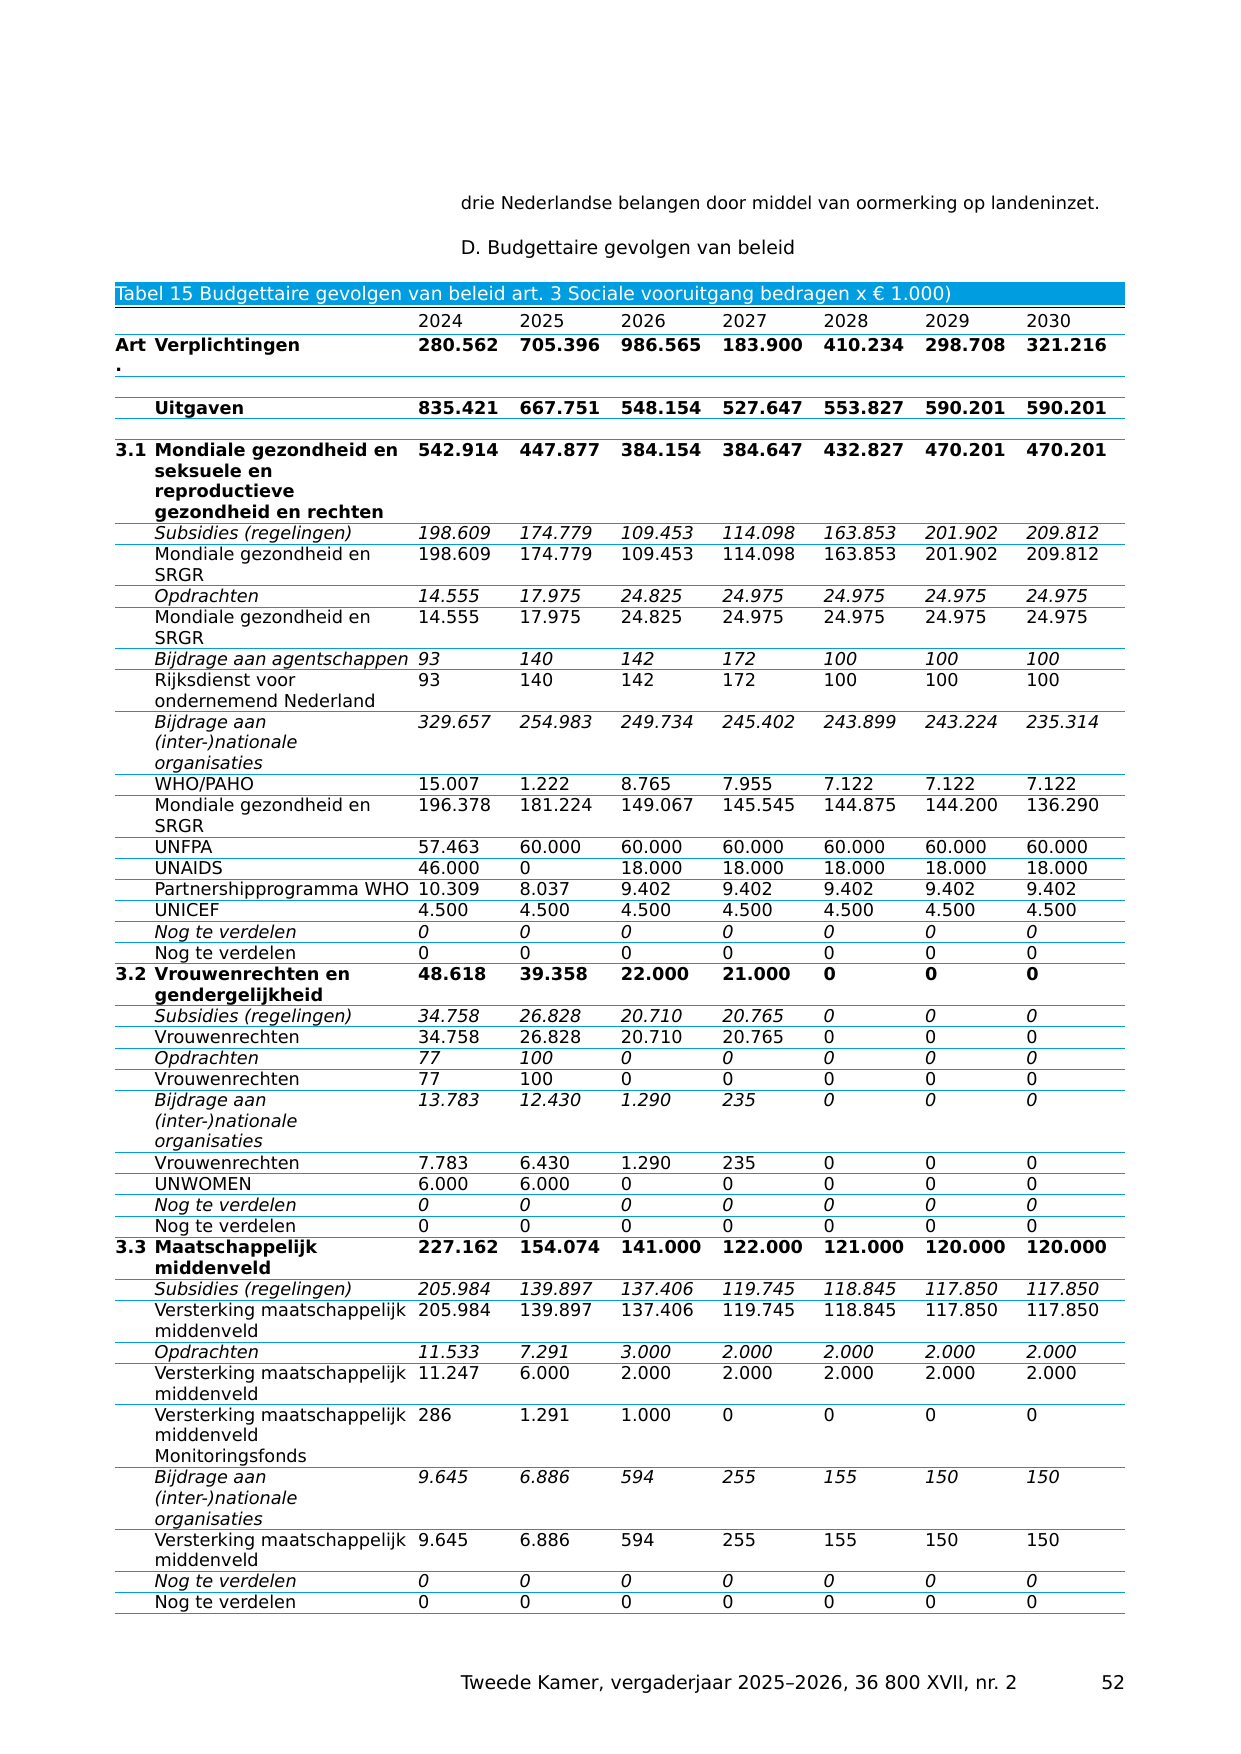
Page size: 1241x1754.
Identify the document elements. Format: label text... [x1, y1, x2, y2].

table_cell 6.886 [516, 1468, 618, 1529]
table_cell [115, 1217, 151, 1237]
table_cell 0 [516, 922, 618, 942]
table_cell UNWOMEN [151, 1174, 415, 1194]
table_cell 0 [820, 1593, 922, 1613]
table_cell 4.500 [820, 901, 922, 921]
table_cell 24.975 [719, 586, 820, 606]
table_cell 0 [516, 1217, 618, 1237]
table_cell 1.000 [618, 1405, 719, 1467]
table_cell [922, 377, 1023, 397]
table_cell 432.827 [820, 440, 922, 522]
table_cell WHO/PAHO [151, 775, 415, 795]
table_cell [115, 1006, 151, 1026]
table_cell 155 [820, 1530, 922, 1571]
table_cell 46.000 [415, 859, 516, 879]
table_cell 0 [618, 1195, 719, 1216]
table_cell 13.783 [415, 1091, 516, 1152]
table_cell 93 [415, 649, 516, 669]
table_cell 117.850 [1023, 1280, 1125, 1299]
table_cell Nog te verdelen [151, 1217, 415, 1237]
table_cell 470.201 [922, 440, 1023, 522]
table_cell 196.378 [415, 796, 516, 836]
table_cell [151, 308, 415, 334]
table_cell 0 [922, 1217, 1023, 1237]
table_cell Nog te verdelen [151, 1593, 415, 1613]
table_cell 9.402 [820, 880, 922, 900]
table_cell Subsidies (regelingen) [151, 1280, 415, 1299]
table_cell 140 [516, 649, 618, 669]
table_cell 149.067 [618, 796, 719, 836]
table_cell 235.314 [1023, 712, 1125, 773]
table_cell [922, 419, 1023, 439]
table_cell [1023, 377, 1125, 397]
table_cell 163.853 [820, 545, 922, 585]
table_cell 0 [1023, 1153, 1125, 1173]
table_cell 24.825 [618, 586, 719, 606]
table_cell [115, 1343, 151, 1362]
table_cell 9.402 [618, 880, 719, 900]
table_cell 0 [922, 1593, 1023, 1613]
table_cell 0 [1023, 1070, 1125, 1090]
table_cell 2.000 [922, 1364, 1023, 1404]
table_cell 7.955 [719, 775, 820, 795]
table_cell 0 [922, 964, 1023, 1005]
table_cell 2028 [820, 308, 922, 334]
table_cell 0 [516, 1572, 618, 1592]
table_cell 6.000 [516, 1174, 618, 1194]
table_cell 0 [719, 1174, 820, 1194]
table_cell 60.000 [516, 838, 618, 858]
table_cell 14.555 [415, 586, 516, 606]
table_cell 21.000 [719, 964, 820, 1005]
table_cell 1.290 [618, 1091, 719, 1152]
table_cell 118.845 [820, 1301, 922, 1341]
table_cell 3.1 [115, 440, 151, 522]
table_cell [115, 796, 151, 836]
table_cell 100 [820, 670, 922, 711]
table_cell 7.122 [820, 775, 922, 795]
table_cell 117.850 [1023, 1301, 1125, 1341]
table_cell 0 [820, 1195, 922, 1216]
table_cell 142 [618, 670, 719, 711]
table_cell [115, 922, 151, 942]
table_cell 144.200 [922, 796, 1023, 836]
table_cell 0 [1023, 964, 1125, 1005]
table_cell [115, 377, 151, 397]
table_cell 181.224 [516, 796, 618, 836]
table_cell 18.000 [1023, 859, 1125, 879]
table_cell [1023, 419, 1125, 439]
table_cell [115, 859, 151, 879]
table_cell 2024 [415, 308, 516, 334]
table_cell 0 [618, 1070, 719, 1090]
table_cell 0 [820, 1006, 922, 1026]
table_cell 7.783 [415, 1153, 516, 1173]
table_cell 4.500 [516, 901, 618, 921]
table_cell 24.975 [922, 608, 1023, 648]
table_cell Nog te verdelen [151, 922, 415, 942]
table_cell 154.074 [516, 1238, 618, 1278]
table_cell 119.745 [719, 1280, 820, 1299]
table_cell 0 [719, 1195, 820, 1216]
table_cell 0 [618, 1174, 719, 1194]
table_cell [719, 419, 820, 439]
table_cell 24.975 [1023, 608, 1125, 648]
table_cell 9.402 [719, 880, 820, 900]
table_cell 4.500 [719, 901, 820, 921]
table_cell [618, 419, 719, 439]
table_cell 0 [1023, 1006, 1125, 1026]
table_cell 2.000 [922, 1343, 1023, 1362]
table_cell Maatschappelijk middenveld [151, 1238, 415, 1278]
table_cell 11.247 [415, 1364, 516, 1404]
table_cell [115, 1301, 151, 1341]
table_cell 118.845 [820, 1280, 922, 1299]
table_cell Vrouwenrechten [151, 1027, 415, 1047]
table_cell [115, 545, 151, 585]
table_cell [115, 649, 151, 669]
table_cell 22.000 [618, 964, 719, 1005]
table_cell 60.000 [618, 838, 719, 858]
table_cell 0 [922, 1195, 1023, 1216]
table_cell 24.975 [922, 586, 1023, 606]
table_cell Mondiale gezondheid en seksuele en reproductieve gezondheid en rechten [151, 440, 415, 522]
table_cell 26.828 [516, 1006, 618, 1026]
table_cell 0 [922, 943, 1023, 963]
table_cell 321.216 [1023, 335, 1125, 376]
table_cell 0 [719, 1049, 820, 1068]
table_cell 0 [516, 1593, 618, 1613]
table_cell 24.975 [820, 608, 922, 648]
table_cell 34.758 [415, 1027, 516, 1047]
table_cell 117.850 [922, 1280, 1023, 1299]
table_cell 410.234 [820, 335, 922, 376]
table_cell 60.000 [719, 838, 820, 858]
table_cell 17.975 [516, 608, 618, 648]
table_cell 139.897 [516, 1280, 618, 1299]
table_cell Opdrachten [151, 1343, 415, 1362]
table_cell [115, 943, 151, 963]
table_cell 2025 [516, 308, 618, 334]
table_cell UNAIDS [151, 859, 415, 879]
table_cell 2.000 [719, 1343, 820, 1362]
table_cell 0 [922, 1174, 1023, 1194]
table_cell 590.201 [1023, 398, 1125, 418]
table_cell 7.122 [922, 775, 1023, 795]
table_cell 20.765 [719, 1006, 820, 1026]
table_cell 24.975 [820, 586, 922, 606]
table_cell 0 [1023, 1572, 1125, 1592]
table_cell 77 [415, 1070, 516, 1090]
table_cell 553.827 [820, 398, 922, 418]
table_cell 0 [618, 943, 719, 963]
table_cell 117.850 [922, 1301, 1023, 1341]
title D. Budgettaire gevolgen van beleid [461, 237, 1125, 258]
table_cell 0 [820, 1153, 922, 1173]
table_cell 209.812 [1023, 545, 1125, 585]
table_cell [115, 1593, 151, 1613]
table_cell 100 [516, 1049, 618, 1068]
table_cell 8.765 [618, 775, 719, 795]
table_cell Mondiale gezondheid en SRGR [151, 608, 415, 648]
table_cell 2.000 [820, 1364, 922, 1404]
table_cell 139.897 [516, 1301, 618, 1341]
table_cell 172 [719, 670, 820, 711]
table_cell 0 [820, 1217, 922, 1237]
table_cell 57.463 [415, 838, 516, 858]
table_cell 0 [820, 1091, 922, 1152]
table_cell 183.900 [719, 335, 820, 376]
table_cell [115, 308, 151, 334]
table_cell 470.201 [1023, 440, 1125, 522]
table_cell 0 [618, 922, 719, 942]
table_cell 0 [820, 943, 922, 963]
table_cell 0 [820, 964, 922, 1005]
table_cell 0 [415, 1217, 516, 1237]
table_cell 0 [719, 943, 820, 963]
table_cell 594 [618, 1468, 719, 1529]
table_cell 119.745 [719, 1301, 820, 1341]
table_cell 384.647 [719, 440, 820, 522]
table_cell 0 [820, 1405, 922, 1467]
table_cell Rijksdienst voor ondernemend Nederland [151, 670, 415, 711]
table_cell [115, 1530, 151, 1571]
table_cell 0 [415, 1195, 516, 1216]
table_cell [115, 1364, 151, 1404]
table_cell [115, 775, 151, 795]
table_cell 249.734 [618, 712, 719, 773]
table_cell Opdrachten [151, 1049, 415, 1068]
table_cell Bijdrage aan agentschappen [151, 649, 415, 669]
table_cell 0 [415, 922, 516, 942]
table_cell [115, 1280, 151, 1299]
table_cell 150 [1023, 1468, 1125, 1529]
table_cell 0 [922, 1070, 1023, 1090]
table_cell [115, 398, 151, 418]
table_cell 0 [618, 1049, 719, 1068]
table_cell 0 [415, 1572, 516, 1592]
table_cell 9.402 [922, 880, 1023, 900]
table_cell [115, 524, 151, 543]
table_cell 4.500 [415, 901, 516, 921]
table_cell 4.500 [618, 901, 719, 921]
table_cell 201.902 [922, 545, 1023, 585]
table_cell 150 [922, 1468, 1023, 1529]
table_cell [115, 670, 151, 711]
table_cell 18.000 [719, 859, 820, 879]
table_cell 0 [1023, 1049, 1125, 1068]
table_cell 0 [618, 1572, 719, 1592]
table_cell 60.000 [820, 838, 922, 858]
table_cell [115, 1572, 151, 1592]
table_cell 254.983 [516, 712, 618, 773]
table_cell 594 [618, 1530, 719, 1571]
table_cell 590.201 [922, 398, 1023, 418]
table_cell 136.290 [1023, 796, 1125, 836]
table_cell 9.402 [1023, 880, 1125, 900]
table_cell 150 [1023, 1530, 1125, 1571]
table_cell 835.421 [415, 398, 516, 418]
table_cell 18.000 [922, 859, 1023, 879]
table_cell 243.224 [922, 712, 1023, 773]
table_cell 9.645 [415, 1468, 516, 1529]
table_cell Versterking maatschappelijk middenveld [151, 1301, 415, 1341]
table_cell 0 [820, 1572, 922, 1592]
table_cell Vrouwenrechten [151, 1070, 415, 1090]
table_cell 0 [618, 1217, 719, 1237]
table_cell 0 [1023, 1217, 1125, 1237]
table_cell 7.291 [516, 1343, 618, 1362]
table_cell 0 [719, 1070, 820, 1090]
table_cell 0 [820, 922, 922, 942]
table_cell 447.877 [516, 440, 618, 522]
table_cell 2.000 [618, 1364, 719, 1404]
table_cell 227.162 [415, 1238, 516, 1278]
table_cell 4.500 [922, 901, 1023, 921]
table_cell 60.000 [922, 838, 1023, 858]
table_cell Subsidies (regelingen) [151, 1006, 415, 1026]
table_cell 6.000 [415, 1174, 516, 1194]
table_cell Bijdrage aan (inter-)nationale organisaties [151, 1091, 415, 1152]
table_cell 20.765 [719, 1027, 820, 1047]
table_cell 298.708 [922, 335, 1023, 376]
table_cell 24.975 [719, 608, 820, 648]
table_cell 100 [922, 670, 1023, 711]
table_cell 18.000 [618, 859, 719, 879]
table_cell 1.291 [516, 1405, 618, 1467]
table_cell 114.098 [719, 545, 820, 585]
table_cell 0 [922, 1153, 1023, 1173]
table_cell [115, 1091, 151, 1152]
table_cell 205.984 [415, 1280, 516, 1299]
table_cell [151, 377, 415, 397]
table_cell 0 [618, 1593, 719, 1613]
table_cell 0 [1023, 1405, 1125, 1467]
table_cell Versterking maatschappelijk middenveld Monitoringsfonds [151, 1405, 415, 1467]
table_cell 114.098 [719, 524, 820, 543]
table_cell [516, 419, 618, 439]
table_cell Versterking maatschappelijk middenveld [151, 1364, 415, 1404]
table_cell 0 [719, 1217, 820, 1237]
table_cell Verplichtingen [151, 335, 415, 376]
table_cell [115, 1027, 151, 1047]
table_cell [516, 377, 618, 397]
table_cell 163.853 [820, 524, 922, 543]
table_cell 0 [922, 1405, 1023, 1467]
table_cell [719, 377, 820, 397]
table_cell 667.751 [516, 398, 618, 418]
table_cell 0 [820, 1174, 922, 1194]
table_cell 20.710 [618, 1027, 719, 1047]
table_cell 137.406 [618, 1301, 719, 1341]
table_cell 286 [415, 1405, 516, 1467]
table_cell [820, 419, 922, 439]
table_cell Art. [115, 335, 151, 376]
table_cell [115, 1468, 151, 1529]
table_cell 17.975 [516, 586, 618, 606]
table_cell 100 [820, 649, 922, 669]
table_cell Mondiale gezondheid en SRGR [151, 545, 415, 585]
table_cell 6.886 [516, 1530, 618, 1571]
table_cell 245.402 [719, 712, 820, 773]
table_cell 198.609 [415, 545, 516, 585]
table_cell 11.533 [415, 1343, 516, 1362]
table_cell Nog te verdelen [151, 1572, 415, 1592]
table_cell Mondiale gezondheid en SRGR [151, 796, 415, 836]
table_cell 77 [415, 1049, 516, 1068]
table_cell 243.899 [820, 712, 922, 773]
table_cell 0 [820, 1070, 922, 1090]
table_cell 121.000 [820, 1238, 922, 1278]
table_cell [115, 838, 151, 858]
table_cell 0 [1023, 922, 1125, 942]
table_cell Uitgaven [151, 398, 415, 418]
table_cell Vrouwenrechten [151, 1153, 415, 1173]
table_cell Bijdrage aan (inter-)nationale organisaties [151, 712, 415, 773]
table_cell 0 [415, 1593, 516, 1613]
table_cell 93 [415, 670, 516, 711]
table_cell 34.758 [415, 1006, 516, 1026]
table_cell [115, 586, 151, 606]
table_cell 174.779 [516, 524, 618, 543]
table_cell [115, 712, 151, 773]
table_cell UNICEF [151, 901, 415, 921]
table_cell [115, 608, 151, 648]
text drie Nederlandse belangen door middel van oormerking op landeninzet. [461, 191, 1125, 214]
table_cell 48.618 [415, 964, 516, 1005]
table_cell [415, 419, 516, 439]
table_cell [115, 419, 151, 439]
table_cell 144.875 [820, 796, 922, 836]
table_cell 24.825 [618, 608, 719, 648]
table_cell [115, 1195, 151, 1216]
table_cell Nog te verdelen [151, 1195, 415, 1216]
table_cell 0 [922, 1091, 1023, 1152]
table_cell 0 [820, 1027, 922, 1047]
table_cell 0 [922, 922, 1023, 942]
table_cell 174.779 [516, 545, 618, 585]
table_cell 0 [719, 1572, 820, 1592]
table_cell Bijdrage aan (inter-)nationale organisaties [151, 1468, 415, 1529]
table_cell 7.122 [1023, 775, 1125, 795]
table_cell 384.154 [618, 440, 719, 522]
table_cell 0 [1023, 1027, 1125, 1047]
table_cell 2027 [719, 308, 820, 334]
table_cell 18.000 [820, 859, 922, 879]
table_cell 109.453 [618, 524, 719, 543]
table_cell [415, 377, 516, 397]
table_cell 0 [820, 1049, 922, 1068]
table_cell 100 [1023, 649, 1125, 669]
table_cell 1.222 [516, 775, 618, 795]
table_cell [151, 419, 415, 439]
table_cell 705.396 [516, 335, 618, 376]
table_cell 0 [516, 1195, 618, 1216]
table_cell [115, 880, 151, 900]
table_cell 12.430 [516, 1091, 618, 1152]
table_cell 0 [1023, 1593, 1125, 1613]
table_cell 548.154 [618, 398, 719, 418]
table_cell 122.000 [719, 1238, 820, 1278]
table_cell 280.562 [415, 335, 516, 376]
table_cell 141.000 [618, 1238, 719, 1278]
table_cell Versterking maatschappelijk middenveld [151, 1530, 415, 1571]
table_cell 0 [922, 1027, 1023, 1047]
table_cell 120.000 [1023, 1238, 1125, 1278]
table_cell 1.290 [618, 1153, 719, 1173]
table_cell 100 [516, 1070, 618, 1090]
table_cell 9.645 [415, 1530, 516, 1571]
table_cell 10.309 [415, 880, 516, 900]
table_cell 2.000 [1023, 1343, 1125, 1362]
table_cell 14.555 [415, 608, 516, 648]
table_cell 542.914 [415, 440, 516, 522]
table_cell 0 [516, 943, 618, 963]
table_cell 3.000 [618, 1343, 719, 1362]
table_cell [820, 377, 922, 397]
table_cell 0 [719, 1405, 820, 1467]
table_cell 137.406 [618, 1280, 719, 1299]
table_cell 205.984 [415, 1301, 516, 1341]
table_cell 24.975 [1023, 586, 1125, 606]
table_cell 8.037 [516, 880, 618, 900]
table_cell 0 [516, 859, 618, 879]
table_cell 155 [820, 1468, 922, 1529]
table_cell Opdrachten [151, 586, 415, 606]
table_cell 329.657 [415, 712, 516, 773]
table_cell 0 [922, 1006, 1023, 1026]
table_cell 6.430 [516, 1153, 618, 1173]
table_cell 209.812 [1023, 524, 1125, 543]
table_cell 0 [415, 943, 516, 963]
table_cell [115, 1153, 151, 1173]
table_cell Nog te verdelen [151, 943, 415, 963]
table_cell [115, 1174, 151, 1194]
table_cell 527.647 [719, 398, 820, 418]
table_cell 120.000 [922, 1238, 1023, 1278]
table_cell [115, 1405, 151, 1467]
table_cell UNFPA [151, 838, 415, 858]
table_cell [115, 1070, 151, 1090]
table_cell [618, 377, 719, 397]
table_cell 2.000 [1023, 1364, 1125, 1404]
table_cell 140 [516, 670, 618, 711]
table_cell Vrouwenrechten en gendergelijkheid [151, 964, 415, 1005]
table_cell 172 [719, 649, 820, 669]
table_cell 0 [1023, 1091, 1125, 1152]
table_cell Partnershipprogramma WHO [151, 880, 415, 900]
table_cell 2029 [922, 308, 1023, 334]
table_cell 3.3 [115, 1238, 151, 1278]
table_cell 100 [1023, 670, 1125, 711]
table_cell 4.500 [1023, 901, 1125, 921]
table_cell 201.902 [922, 524, 1023, 543]
table_cell [115, 901, 151, 921]
table_cell 0 [719, 1593, 820, 1613]
table_cell 0 [719, 922, 820, 942]
table_cell 0 [1023, 1195, 1125, 1216]
table_cell 2.000 [719, 1364, 820, 1404]
table_cell 26.828 [516, 1027, 618, 1047]
table_cell [115, 1049, 151, 1068]
table_cell 235 [719, 1153, 820, 1173]
table_cell 0 [922, 1049, 1023, 1068]
table_cell 39.358 [516, 964, 618, 1005]
table_cell 3.2 [115, 964, 151, 1005]
table_cell 255 [719, 1468, 820, 1529]
table_cell 986.565 [618, 335, 719, 376]
table_cell 2.000 [820, 1343, 922, 1362]
table_cell 6.000 [516, 1364, 618, 1404]
table_cell 20.710 [618, 1006, 719, 1026]
table_cell 150 [922, 1530, 1023, 1571]
table_cell 109.453 [618, 545, 719, 585]
table_cell 145.545 [719, 796, 820, 836]
table_cell 235 [719, 1091, 820, 1152]
table_cell 2030 [1023, 308, 1125, 334]
table_cell Subsidies (regelingen) [151, 524, 415, 543]
table_cell 255 [719, 1530, 820, 1571]
table_cell 198.609 [415, 524, 516, 543]
table_cell 142 [618, 649, 719, 669]
table_cell 0 [1023, 943, 1125, 963]
table_cell 60.000 [1023, 838, 1125, 858]
table_cell 2026 [618, 308, 719, 334]
table_cell 0 [922, 1572, 1023, 1592]
table_cell 0 [1023, 1174, 1125, 1194]
table_cell 15.007 [415, 775, 516, 795]
table_cell 100 [922, 649, 1023, 669]
